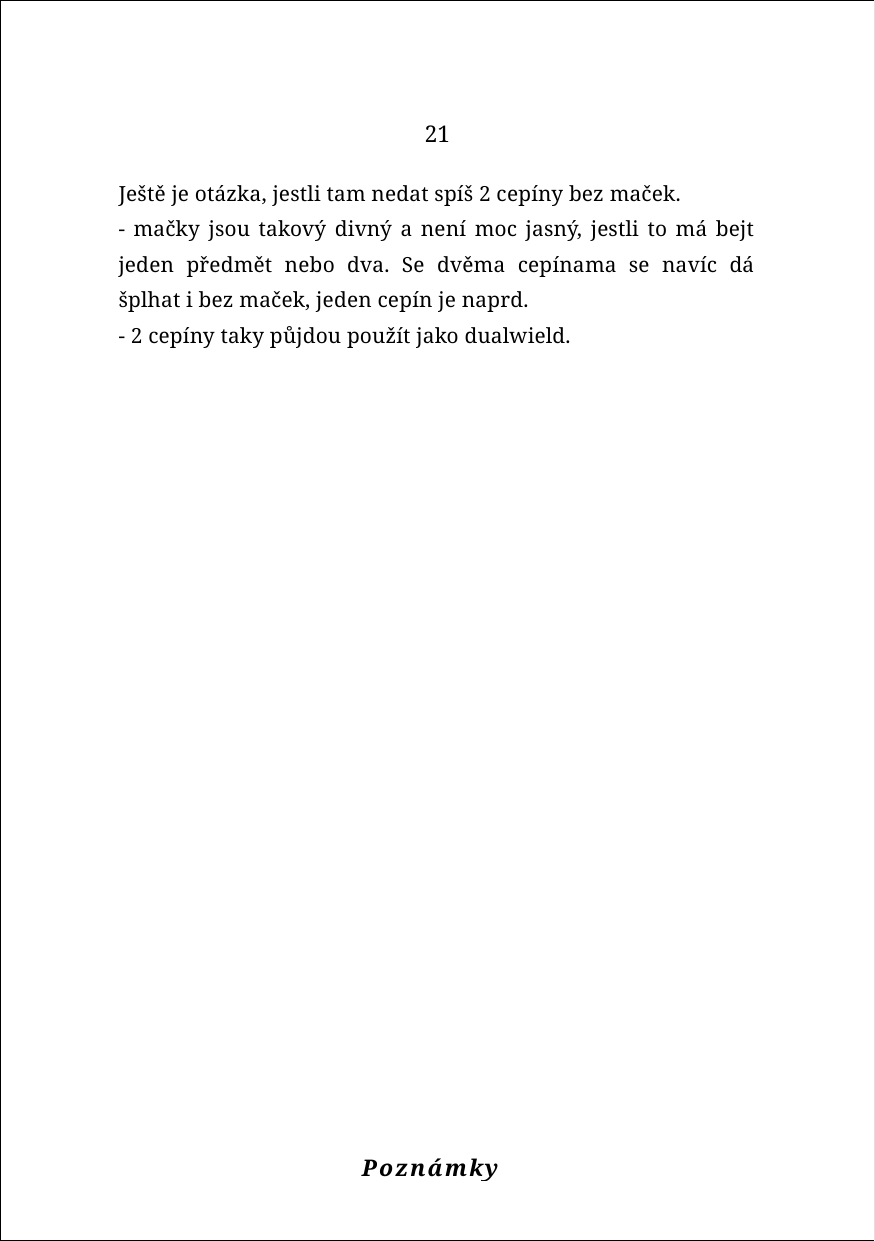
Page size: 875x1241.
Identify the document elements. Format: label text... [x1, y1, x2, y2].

text Ještě je otázka, jestli tam nedat spíš 2 cepíny bez maček. - mačky jsou takový divný a není moc jasný, jestli to má bejt jeden předmět nebo dva. Se dvěma cepínama se navíc dá šplhat i bez maček, jeden cepín je naprd. - 2 cepíny taky půjdou použít jako dualwield. [118, 179, 756, 349]
